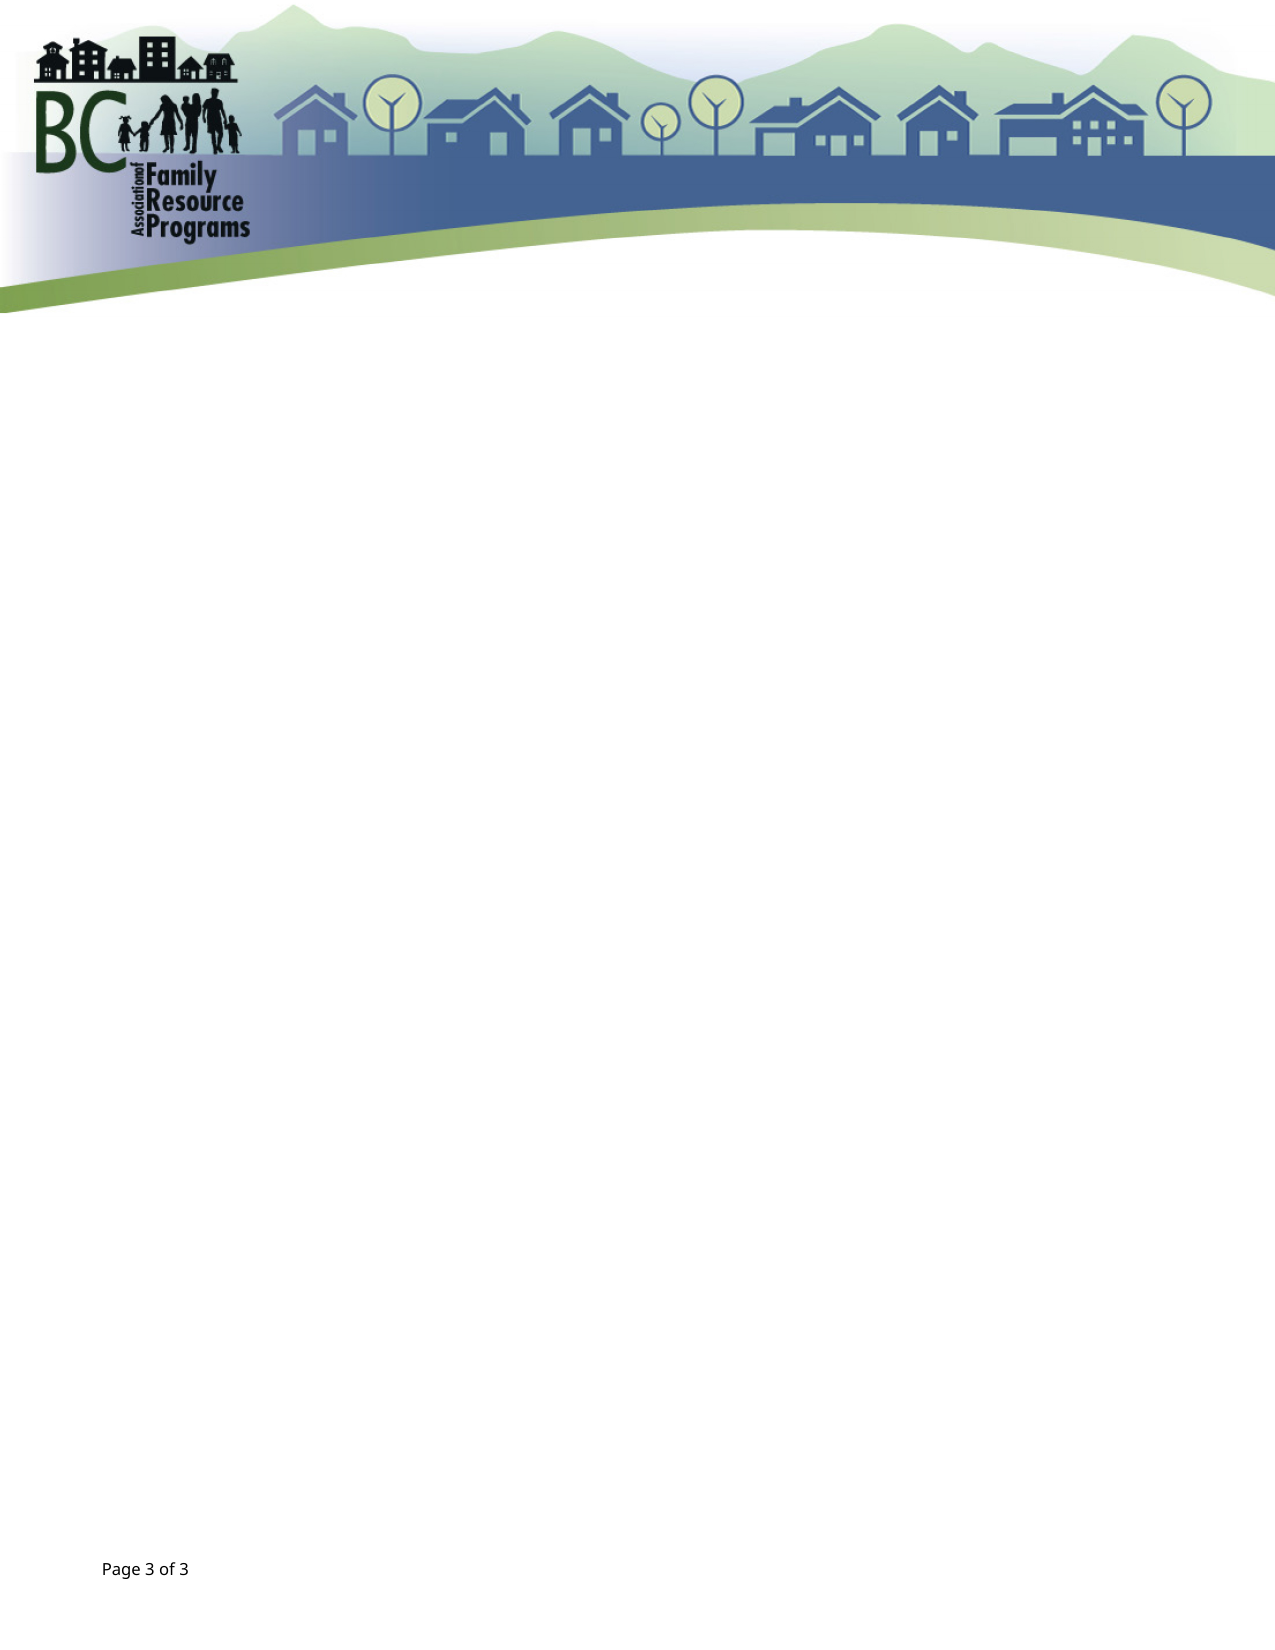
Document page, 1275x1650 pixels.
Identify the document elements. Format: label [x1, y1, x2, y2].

picture [0, 0, 1275, 317]
